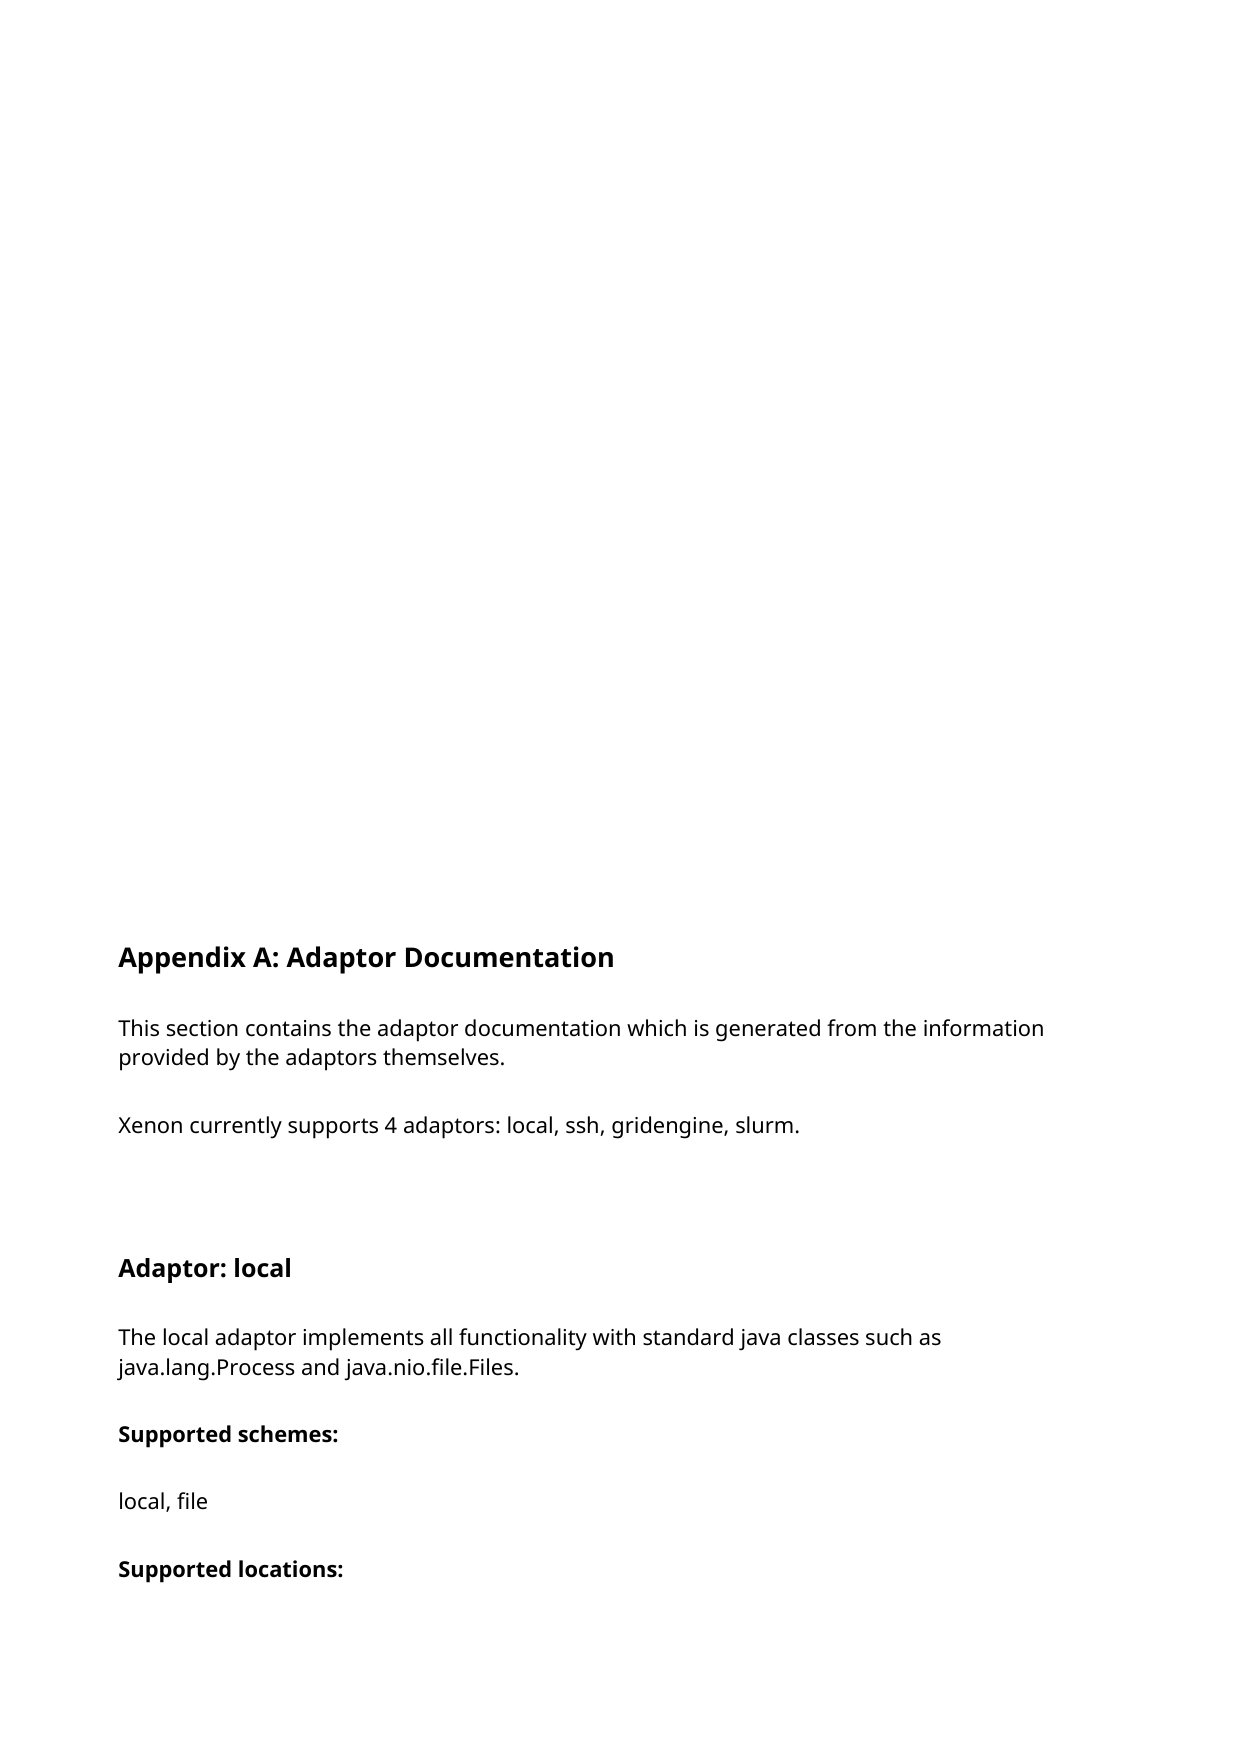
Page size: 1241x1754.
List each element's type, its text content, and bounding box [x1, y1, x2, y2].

text Supported schemes: [118, 1419, 1122, 1449]
text local, file [118, 1486, 1122, 1516]
text This section contains the adaptor documentation which is generated from the information provided by the adaptors themselves. [118, 1012, 1122, 1072]
text Supported locations: [118, 1554, 1122, 1583]
text Adaptor: local [118, 1250, 1122, 1284]
text Appendix A: Adaptor Documentation [118, 938, 1122, 975]
text Xenon currently supports 4 adaptors: local, ssh, gridengine, slurm. [118, 1109, 1122, 1139]
text The local adaptor implements all functionality with standard java classes such as java.lang.Process and java.nio.file.Files. [118, 1322, 1122, 1382]
